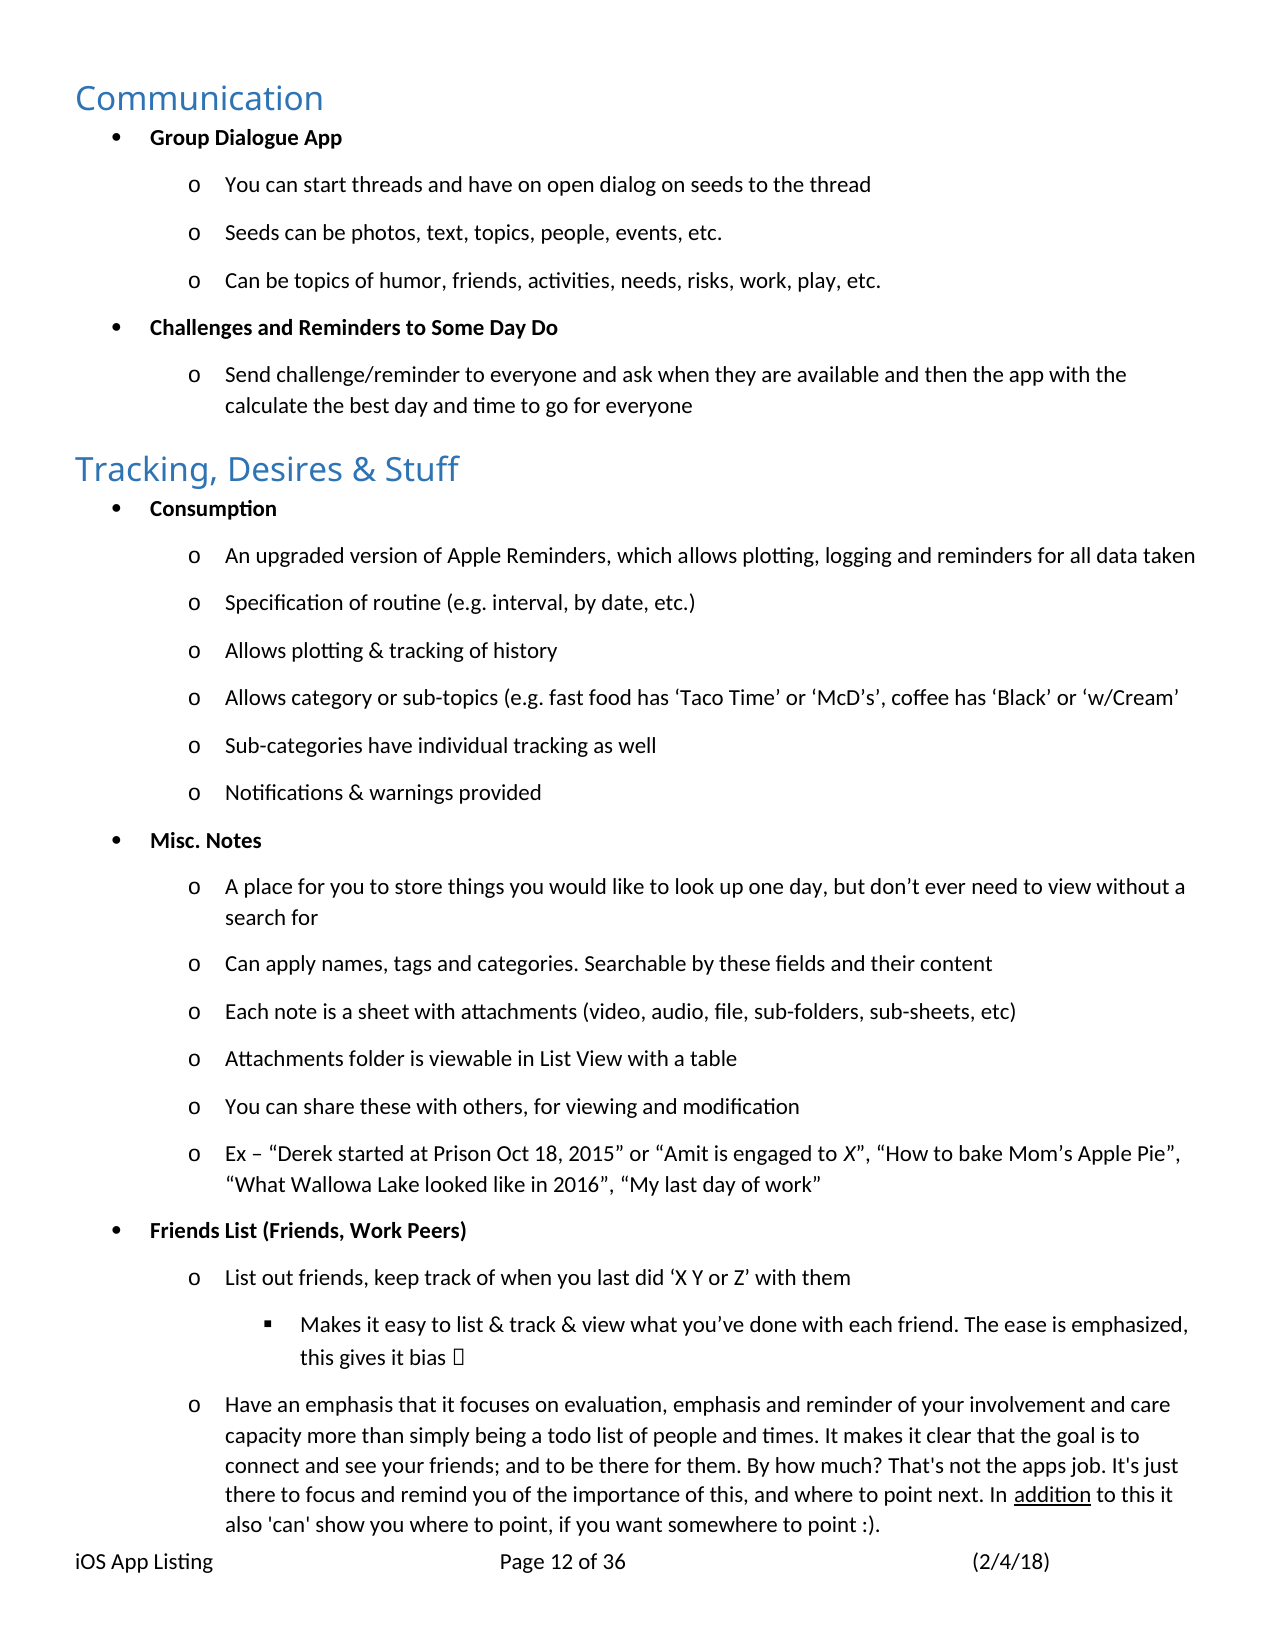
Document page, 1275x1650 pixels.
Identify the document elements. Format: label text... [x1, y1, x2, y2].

list Makes it easy to list & track & view what you’ve done with each friend. The ease is emphasized, this gives it bias  [262, 1311, 1200, 1372]
list Allows plotting & tracking of history [187, 636, 1200, 665]
list An upgraded version of Apple Reminders, which allows plotting, logging and reminders for all data taken [187, 541, 1200, 570]
list Group Dialogue App [112, 123, 1200, 152]
list Seeds can be photos, text, topics, people, events, etc. [187, 218, 1200, 247]
list Each note is a sheet with attachments (video, audio, file, sub-folders, sub-sheets, etc) [187, 997, 1200, 1026]
list Misc. Notes [112, 826, 1200, 854]
list Challenges and Reminders to Some Day Do [112, 313, 1200, 342]
list You can share these with others, for viewing and modification [187, 1092, 1200, 1121]
list Can be topics of humor, friends, activities, needs, risks, work, play, etc. [187, 266, 1200, 295]
list You can start threads and have on open dialog on seeds to the thread [187, 170, 1200, 199]
list Friends List (Friends, Work Peers) [112, 1217, 1200, 1245]
list Can apply names, tags and categories. Searchable by these fields and their content [187, 949, 1200, 979]
subtitle Communication [75, 75, 1200, 120]
list Specification of routine (e.g. interval, by date, etc.) [187, 588, 1200, 618]
list Ex – “Derek started at Prison Oct 18, 2015” or “Amit is engaged to X”, “How to bake Mom’s Apple Pie”, “What Wallowa Lake looked like in 2016”, “My last day of work” [187, 1139, 1200, 1198]
list Sub-categories have individual tracking as well [187, 731, 1200, 760]
subtitle Tracking, Desires & Stuff [75, 446, 1200, 491]
list Have an emphasis that it focuses on evaluation, emphasis and reminder of your involvement and care capacity more than simply being a todo list of people and times. It makes it clear that the goal is to connect and see your friends; and to be there for them. By how much? That's not the apps job. It's just there to focus and remind you of the importance of this, and where to point next. In addition to this it also 'can' show you where to point, if you want somewhere to point :). [187, 1390, 1200, 1538]
list Allows category or sub-topics (e.g. fast food has ‘Taco Time’ or ‘McD’s’, coffee has ‘Black’ or ‘w/Cream’ [187, 683, 1200, 713]
list Attachments folder is viewable in List View with a table [187, 1044, 1200, 1074]
list Notifications & warnings provided [187, 778, 1200, 808]
list Send challenge/reminder to everyone and ask when they are available and then the app with the calculate the best day and time to go for everyone [187, 360, 1200, 419]
list List out friends, keep track of when you last did ‘X Y or Z’ with them [187, 1263, 1200, 1292]
list A place for you to store things you would like to look up one day, but don’t ever need to view without a search for [187, 872, 1200, 931]
list Consumption [112, 494, 1200, 523]
